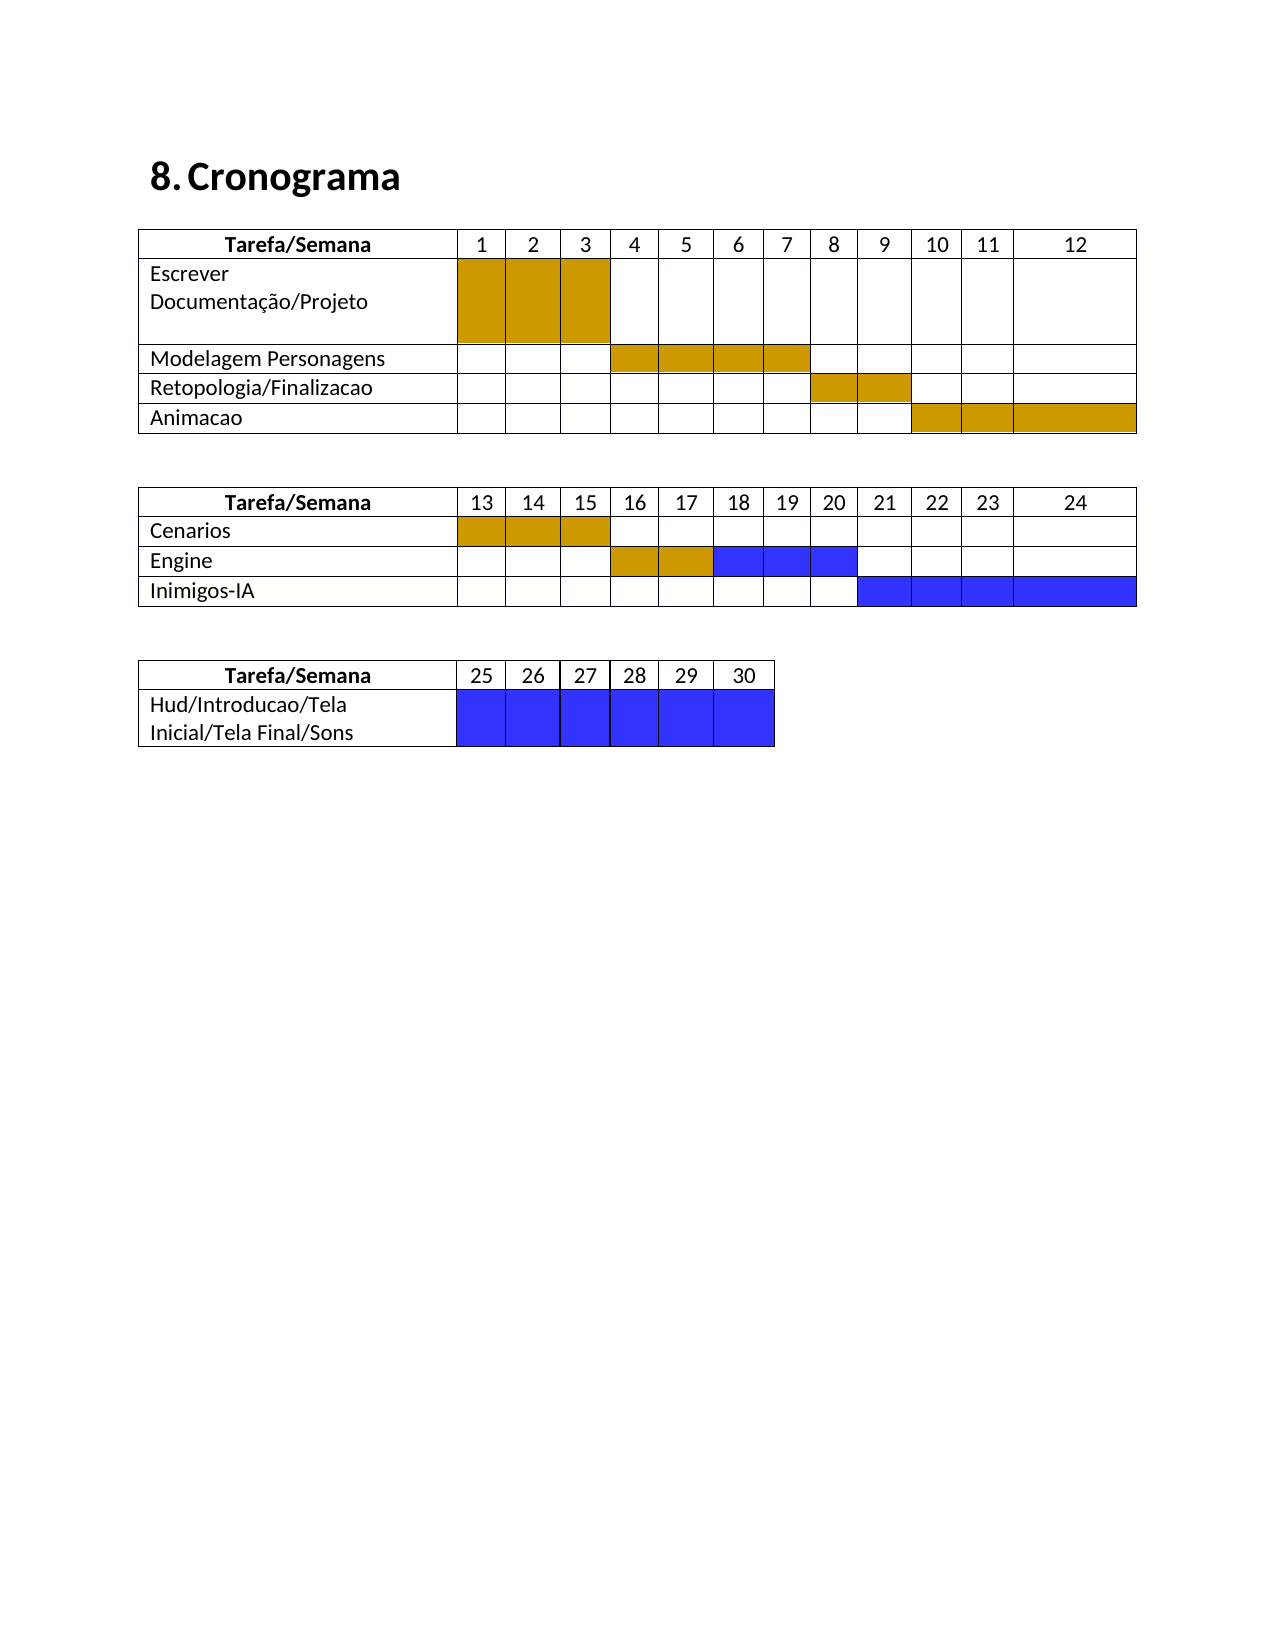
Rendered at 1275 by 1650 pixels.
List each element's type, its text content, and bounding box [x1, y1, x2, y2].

table_cell [811, 547, 857, 576]
table_header Tarefa/Semana [139, 230, 457, 258]
table_cell [506, 404, 560, 432]
table_header 17 [659, 488, 713, 516]
table_header 20 [811, 488, 857, 516]
table_cell [811, 374, 857, 402]
table_cell [561, 259, 610, 343]
table_cell [811, 259, 857, 343]
table_cell [561, 404, 610, 432]
table_header 7 [764, 230, 810, 258]
table_cell [611, 577, 658, 606]
table_cell Cenarios [139, 517, 457, 546]
table_header 27 [561, 661, 609, 689]
table_header 13 [458, 488, 505, 516]
table_cell [611, 374, 658, 402]
table_cell Retopologia/Finalizacao [139, 374, 457, 402]
table_cell [458, 374, 505, 402]
table_cell [611, 690, 658, 746]
table_cell [561, 577, 610, 606]
table_header Tarefa/Semana [139, 488, 457, 516]
table_cell [1014, 577, 1136, 606]
table_header 14 [506, 488, 560, 516]
table_cell [458, 547, 505, 576]
table_header 5 [659, 230, 713, 258]
table_cell [659, 374, 713, 402]
table_cell [714, 577, 763, 606]
table_cell [714, 374, 763, 402]
table_cell Engine [139, 547, 457, 576]
table_cell [811, 345, 857, 372]
table_cell [659, 547, 713, 576]
table_cell [764, 345, 810, 372]
table_cell [764, 577, 810, 606]
table_cell [714, 259, 763, 343]
table_cell [764, 547, 810, 576]
table_cell [962, 374, 1013, 402]
table_cell [659, 259, 713, 343]
table_header 3 [561, 230, 610, 258]
table_cell [912, 577, 961, 606]
table_header 22 [912, 488, 961, 516]
table_cell [1014, 259, 1136, 343]
table_cell Escrever Documentação/Projeto [139, 259, 457, 343]
table_cell [659, 690, 713, 746]
table_cell [962, 345, 1013, 372]
table_cell [611, 259, 658, 343]
table_cell Modelagem Personagens [139, 345, 457, 372]
table_cell [561, 547, 610, 576]
table_header 2 [506, 230, 560, 258]
table_header 30 [714, 661, 774, 689]
table_header 21 [858, 488, 911, 516]
table_header 1 [458, 230, 505, 258]
table_cell [714, 345, 763, 372]
table_cell [458, 404, 505, 432]
table_header 12 [1014, 230, 1136, 258]
table_cell [764, 374, 810, 402]
table_cell [1014, 374, 1136, 402]
table_cell [561, 517, 610, 546]
table_cell [1014, 517, 1136, 546]
table_cell [764, 404, 810, 432]
table_cell [506, 547, 560, 576]
table_cell [561, 345, 610, 372]
table_cell Inimigos-IA [139, 577, 457, 606]
table_cell [714, 404, 763, 432]
table_cell [659, 345, 713, 372]
table_cell [1014, 404, 1136, 432]
table_header 16 [611, 488, 658, 516]
table_cell [506, 345, 560, 372]
table_header 26 [506, 661, 559, 689]
table_cell [561, 690, 609, 746]
table_cell [912, 547, 961, 576]
table_cell [506, 517, 560, 546]
table_header 25 [457, 661, 505, 689]
table_cell [458, 259, 505, 343]
table_header 15 [561, 488, 610, 516]
table_cell [659, 577, 713, 606]
table_header 4 [611, 230, 658, 258]
table_cell Animacao [139, 404, 457, 432]
table_cell [811, 404, 857, 432]
table_cell [714, 517, 763, 546]
table_cell [506, 690, 559, 746]
table_cell [457, 690, 505, 746]
table_cell [912, 374, 961, 402]
table_cell [506, 577, 560, 606]
table_cell [962, 404, 1013, 432]
table_cell Hud/Introducao/Tela Inicial/Tela Final/Sons [139, 690, 456, 746]
table_cell [561, 374, 610, 402]
table_cell [858, 259, 911, 343]
table_cell [714, 690, 774, 746]
table_cell [962, 577, 1013, 606]
table_cell [912, 517, 961, 546]
table_cell [962, 547, 1013, 576]
table_cell [611, 547, 658, 576]
table_cell [611, 517, 658, 546]
table_cell [1014, 547, 1136, 576]
table_cell [811, 517, 857, 546]
table_cell [858, 577, 911, 606]
table_cell [912, 345, 961, 372]
table_cell [611, 404, 658, 432]
table_header 11 [962, 230, 1013, 258]
table_cell [912, 404, 961, 432]
table_cell [811, 577, 857, 606]
table_cell [858, 404, 911, 432]
table_header 6 [714, 230, 763, 258]
table_cell [764, 517, 810, 546]
table_cell [962, 259, 1013, 343]
table_cell [659, 517, 713, 546]
table_cell [912, 259, 961, 343]
table_header 29 [659, 661, 713, 689]
table_cell [506, 374, 560, 402]
table_cell [858, 517, 911, 546]
table_cell [764, 259, 810, 343]
table_header Tarefa/Semana [139, 661, 456, 689]
table_cell [458, 345, 505, 372]
table_cell [458, 517, 505, 546]
table_cell [458, 577, 505, 606]
table_header 28 [611, 661, 658, 689]
table_header 9 [858, 230, 911, 258]
subtitle Cronograma [150, 150, 1125, 201]
table_header 23 [962, 488, 1013, 516]
table_cell [611, 345, 658, 372]
table_header 19 [764, 488, 810, 516]
table_cell [1014, 345, 1136, 372]
table_cell [858, 345, 911, 372]
table_cell [506, 259, 560, 343]
table_cell [714, 547, 763, 576]
table_cell [858, 547, 911, 576]
table_header 18 [714, 488, 763, 516]
table_header 24 [1014, 488, 1136, 516]
table_header 10 [912, 230, 961, 258]
table_cell [659, 404, 713, 432]
table_cell [858, 374, 911, 402]
table_header 8 [811, 230, 857, 258]
table_cell [962, 517, 1013, 546]
